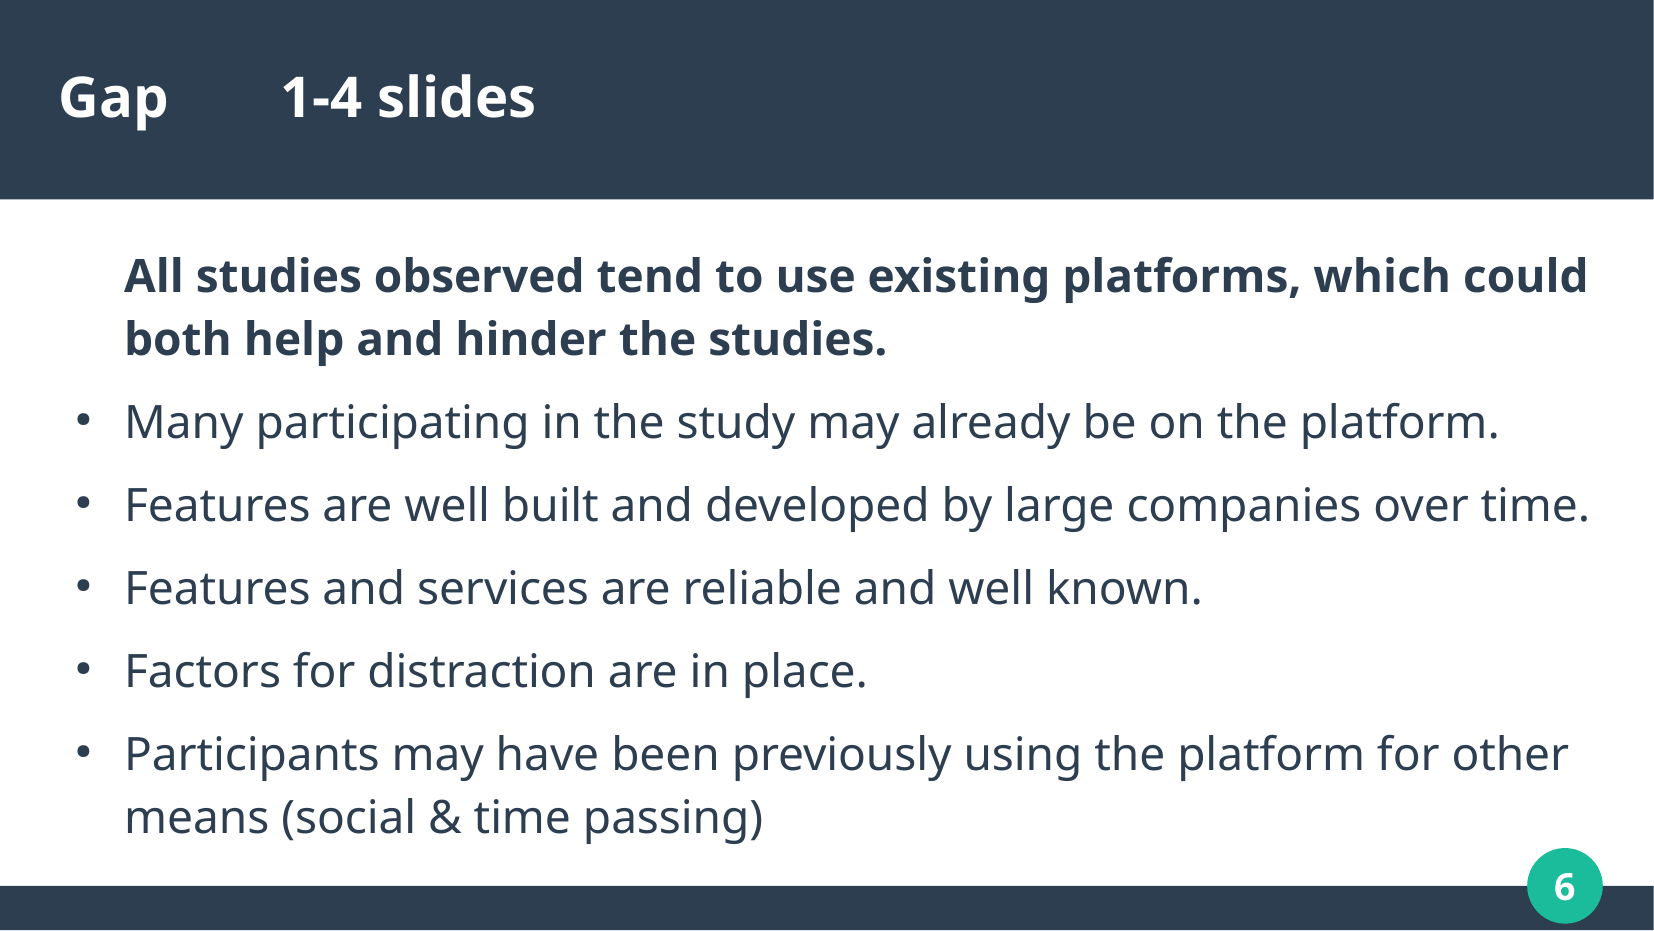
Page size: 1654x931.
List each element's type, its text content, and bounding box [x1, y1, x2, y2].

title Gap 1-4 slides [59, 37, 1595, 156]
list All studies observed tend to use existing platforms, which could both help and hinder the studies. Many participating in the study may already be on the platform. Features are well built and developed by large companies over time. Features and services are reliable and well known. Factors for distraction are in place. Participants may have been previously using the platform for other means (social & time passing) [59, 243, 1595, 864]
